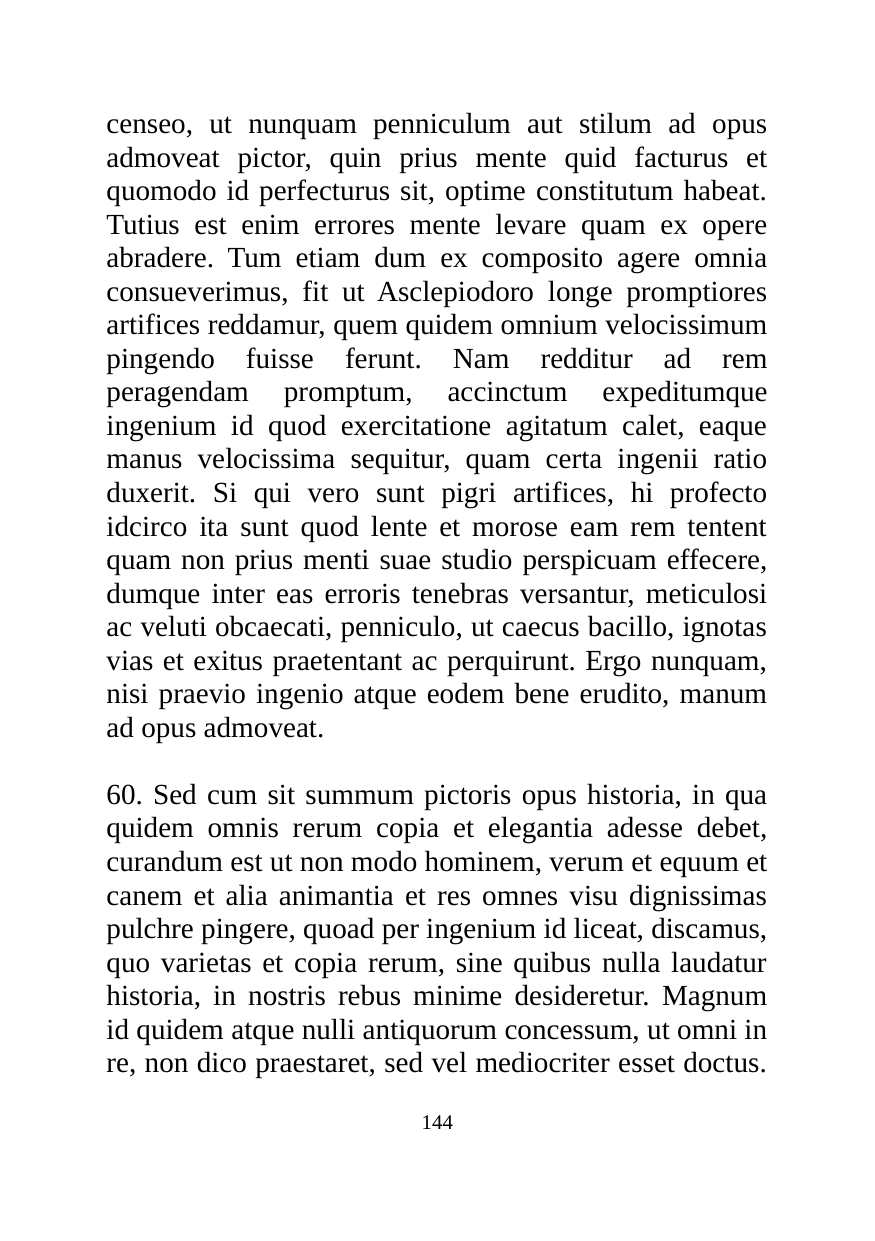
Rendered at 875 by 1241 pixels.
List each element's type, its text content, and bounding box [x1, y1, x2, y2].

text censeo, ut nunquam penniculum aut stilum ad opus admoveat pictor, quin prius mente quid facturus et quomodo id perfecturus sit, optime constitutum habeat. Tutius est enim errores mente levare quam ex opere abradere. Tum etiam dum ex composito agere omnia consueverimus, fit ut Asclepiodoro longe promptiores artifices reddamur, quem quidem omnium velocissimum pingendo fuisse ferunt. Nam redditur ad rem peragendam promptum, accinctum expeditumque ingenium id quod exercitatione agitatum calet, eaque manus velocissima sequitur, quam certa ingenii ratio duxerit. Si qui vero sunt pigri artifices, hi profecto idcirco ita sunt quod lente et morose eam rem tentent quam non prius menti suae studio perspicuam effecere, dumque inter eas erroris tenebras versantur, meticulosi ac veluti obcaecati, penniculo, ut caecus bacillo, ignotas vias et exitus praetentant ac perquirunt. Ergo nunquam, nisi praevio ingenio atque eodem bene erudito, manum ad opus admoveat. [106, 106, 768, 743]
text 60. Sed cum sit summum pictoris opus historia, in qua quidem omnis rerum copia et elegantia adesse debet, curandum est ut non modo hominem, verum et equum et canem et alia animantia et res omnes visu dignissimas pulchre pingere, quoad per ingenium id liceat, discamus, quo varietas et copia rerum, sine quibus nulla laudatur historia, in nostris rebus minime desideretur. Magnum id quidem atque nulli antiquorum concessum, ut omni in re, non dico praestaret, sed vel mediocriter esset doctus. [106, 777, 768, 1079]
